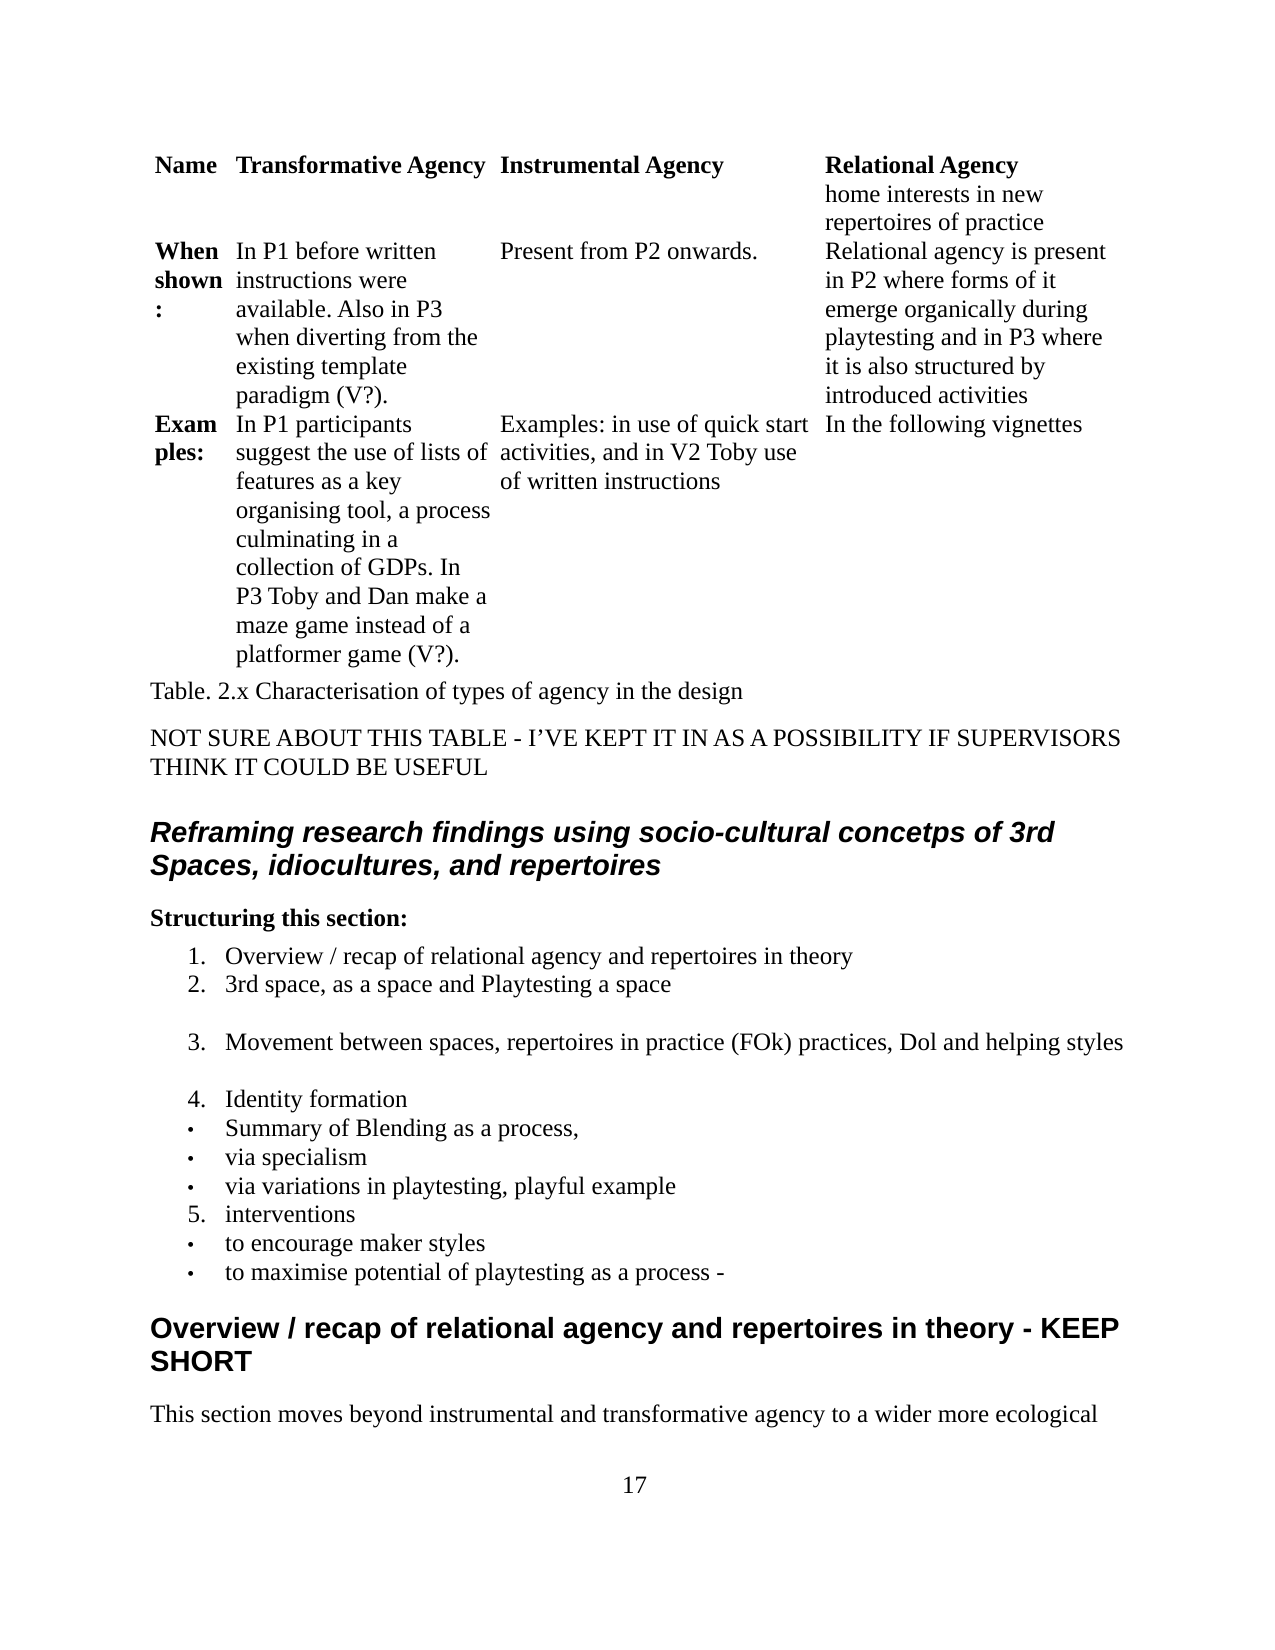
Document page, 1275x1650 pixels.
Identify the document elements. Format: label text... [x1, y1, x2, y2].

list to encourage maker styles [187, 1228, 1125, 1257]
table_header Instrumental Agency [495, 150, 820, 179]
table_cell In the following vignettes [820, 409, 1125, 667]
list Summary of Blending as a process, [187, 1113, 1125, 1142]
text NOT SURE ABOUT THIS TABLE - I’VE KEPT IT IN AS A POSSIBILITY IF SUPERVISORS THINK IT COULD BE USEFUL [150, 723, 1125, 781]
text Table. 2.x Characterisation of types of agency in the design [150, 676, 1125, 705]
table_cell Relational agency is present in P2 where forms of it emerge organically during playtesting and in P3 where it is also structured by introduced activities [820, 236, 1125, 409]
subtitle Reframing research findings using socio-cultural concetps of 3rd Spaces, idiocultures, and repertoires [150, 814, 1125, 882]
list Movement between spaces, repertoires in practice (FOk) practices, Dol and helping styles [187, 1027, 1125, 1084]
text This section moves beyond instrumental and transformative agency to a wider more ecological [150, 1399, 1125, 1428]
list 3rd space, as a space and Playtesting a space [187, 969, 1125, 1027]
text Structuring this section: [150, 903, 1125, 932]
subtitle Overview / recap of relational agency and repertoires in theory - KEEP SHORT [150, 1311, 1125, 1378]
list via variations in playtesting, playful example [187, 1171, 1125, 1199]
table_cell [231, 179, 495, 236]
list Identity formation [187, 1084, 1125, 1113]
table_cell [495, 179, 820, 236]
table_header Transformative Agency [231, 150, 495, 179]
table_cell home interests in new repertoires of practice [820, 179, 1125, 236]
table_header Name [150, 150, 231, 179]
table_cell When shown: [150, 236, 231, 409]
list Overview / recap of relational agency and repertoires in theory [187, 941, 1125, 969]
list via specialism [187, 1142, 1125, 1171]
table_cell [150, 179, 231, 236]
table_cell In P1 before written instructions were available. Also in P3 when diverting from the existing template paradigm (V?). [231, 236, 495, 409]
table_header Relational Agency [820, 150, 1125, 179]
table_cell Present from P2 onwards. [495, 236, 820, 409]
table_cell In P1 participants suggest the use of lists of features as a key organising tool, a process culminating in a collection of GDPs. In P3 Toby and Dan make a maze game instead of a platformer game (V?). [231, 409, 495, 667]
list interventions [187, 1199, 1125, 1228]
table_cell Examples: in use of quick start activities, and in V2 Toby use of written instructions [495, 409, 820, 667]
list to maximise potential of playtesting as a process - [187, 1257, 1125, 1286]
table_cell Examples: [150, 409, 231, 667]
